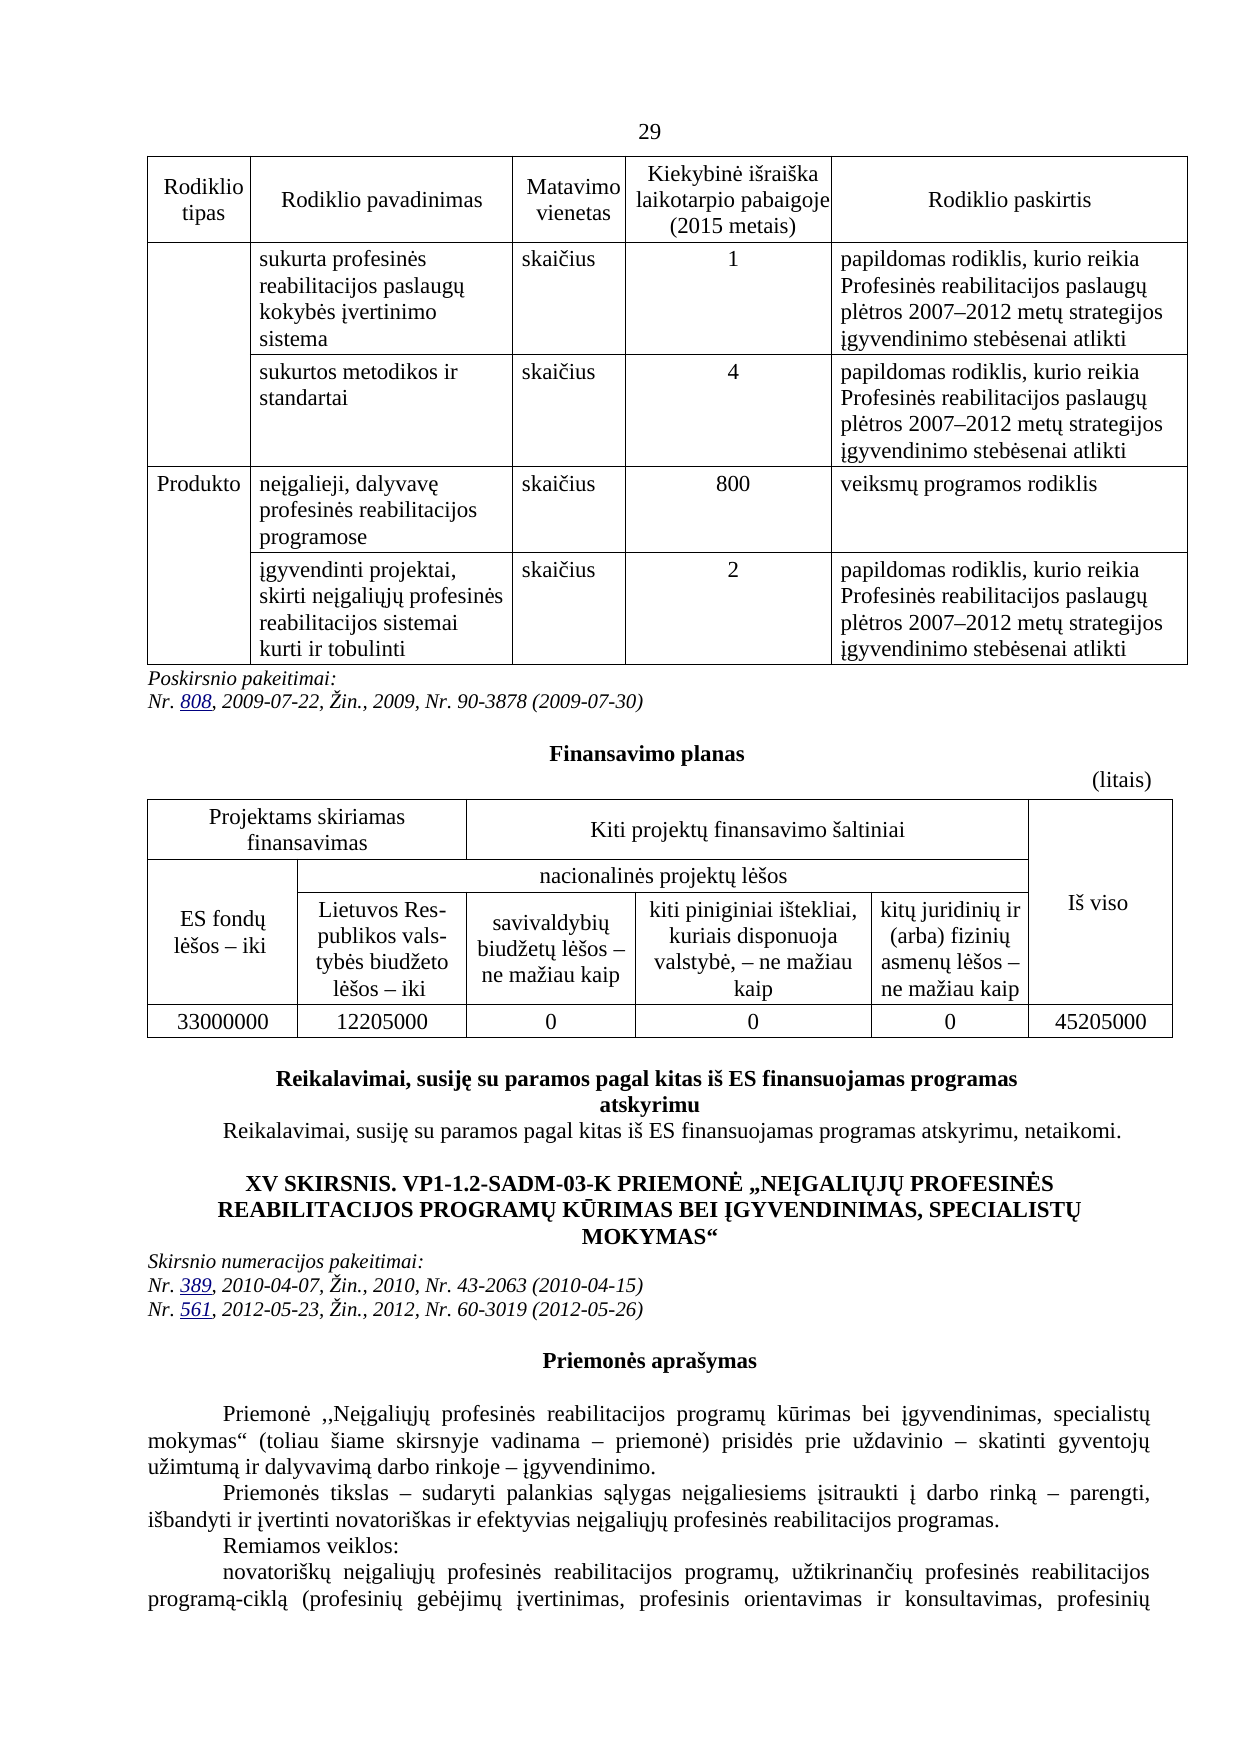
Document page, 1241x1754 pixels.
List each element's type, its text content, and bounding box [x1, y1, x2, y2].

table_header Rodiklio pavadinimas [251, 157, 512, 242]
table_cell sukurtos metodikos ir standartai [251, 355, 512, 466]
table_cell 0 [467, 1005, 635, 1037]
table_cell skaičius [513, 553, 625, 664]
table_header Kiti projektų finansavimo šaltiniai [467, 800, 1028, 858]
table_cell kitų juridinių ir (arba) fizinių asmenų lėšos – ne mažiau kaip [872, 893, 1028, 1004]
table_cell sukurta profesinės reabilitacijos paslaugų kokybės įvertinimo sistema [251, 243, 512, 354]
table_cell veiksmų programos rodiklis [832, 467, 1187, 552]
table_cell [148, 243, 250, 354]
text (litais) [148, 766, 1152, 793]
table_cell ES fondų lėšos – iki [148, 860, 297, 1004]
table_cell [148, 354, 250, 466]
table_cell skaičius [513, 355, 625, 466]
text Finansavimo planas [148, 740, 1152, 766]
text Reikalavimai, susiję su paramos pagal kitas iš ES finansuojamas programas atskyrimu [148, 1064, 1152, 1117]
table_cell 33000000 [148, 1005, 297, 1037]
text Poskirsnio pakeitimai: [148, 665, 1152, 689]
table_cell savivaldybių biudžetų lėšos – ne mažiau kaip [467, 893, 635, 1004]
table_cell 4 [626, 355, 831, 466]
table_header Projektams skiriamas finansavimas [148, 800, 466, 858]
text Priemonė ,,Neįgaliųjų profesinės reabilitacijos programų kūrimas bei įgyvendinimas, specialistų mokymas“ (toliau šiame skirsnyje vadinama – priemonė) prisidės prie uždavinio – skatinti gyventojų užimtumą ir dalyvavimą darbo rinkoje – įgyvendinimo. [148, 1400, 1152, 1479]
text Nr. 389, 2010-04-07, Žin., 2010, Nr. 43-2063 (2010-04-15) [148, 1273, 1152, 1297]
table_cell papildomas rodiklis, kurio reikia Profesinės reabilitacijos paslaugų plėtros 2007–2012 metų strategijos įgyvendinimo stebėsenai atlikti [832, 355, 1187, 466]
table_cell 0 [872, 1005, 1028, 1037]
text Nr. 561, 2012-05-23, Žin., 2012, Nr. 60-3019 (2012-05-26) [148, 1297, 1152, 1321]
table_cell skaičius [513, 467, 625, 552]
text Skirsnio numeracijos pakeitimai: [148, 1249, 1152, 1273]
table_header Iš viso [1029, 800, 1172, 1004]
text Priemonės tikslas – sudaryti palankias sąlygas neįgaliesiems įsitraukti į darbo rinką – parengti, išbandyti ir įvertinti novatoriškas ir efektyvias neįgaliųjų profesinės reabilitacijos programas. [148, 1479, 1152, 1532]
table_cell papildomas rodiklis, kurio reikia Profesinės reabilitacijos paslau­gų plėtros 2007–2012 metų strategijos įgyvendinimo stebėsenai atlikti [832, 553, 1187, 664]
subtitle XV SKIRSNIS. VP1-1.2-SADM-03-K PRIEMONĖ „NEĮGALIŲJŲ PROFESINĖS REABILITACIJOS PROGRAMŲ KŪRIMAS BEI ĮGYVENDINIMAS, SPECIALISTŲ MOKYMAS“ [148, 1170, 1152, 1249]
table_cell papildomas rodiklis, kurio reikia Profesinės reabilitacijos paslaugų plėtros 2007–2012 metų strategijos įgyvendinimo stebėsenai atlikti [832, 243, 1187, 354]
table_cell 45205000 [1029, 1005, 1172, 1037]
table_cell Produkto [148, 467, 250, 664]
table_header Rodiklio paskirtis [832, 157, 1187, 242]
table_header Matavimo vienetas [513, 157, 625, 242]
table_cell neįgalieji, dalyvavę profesinės reabilitacijos programose [251, 467, 512, 552]
table_cell 0 [636, 1005, 871, 1037]
text Remiamos veiklos: [148, 1532, 1152, 1558]
table_cell 1 [626, 243, 831, 354]
text Reikalavimai, susiję su paramos pagal kitas iš ES finansuojamas programas atskyrimu, netaikomi. [148, 1117, 1152, 1144]
text novatoriškų neįgaliųjų profesinės reabilitacijos programų, užtikrinančių profesinės reabilitacijos programą-ciklą (profesinių gebėjimų įvertinimas, profesinis orientavimas ir konsultavimas, profesinių [148, 1558, 1152, 1611]
table_cell nacionalinės projektų lėšos [298, 860, 1028, 892]
table_header Rodiklio tipas [148, 157, 250, 242]
table_cell skaičius [513, 243, 625, 354]
table_cell 2 [626, 553, 831, 664]
table_cell Lietuvos Res­publikos vals­tybės biudžeto lėšos – iki [298, 893, 466, 1004]
table_cell 800 [626, 467, 831, 552]
table_cell kiti piniginiai ištekliai, kuriais disponuoja valstybė, – ne mažiau kaip [636, 893, 871, 1004]
text Nr. 808, 2009-07-22, Žin., 2009, Nr. 90-3878 (2009-07-30) [148, 689, 1152, 713]
table_cell 12205000 [298, 1005, 466, 1037]
table_header Kiekybinė išraiška laikotarpio pabaigoje (2015 metais) [626, 157, 831, 242]
table_cell įgyvendinti projektai, skirti neįgaliųjų profesinės reabilitacijos sistemai kurti ir tobulinti [251, 553, 512, 664]
text Priemonės aprašymas [148, 1348, 1152, 1374]
